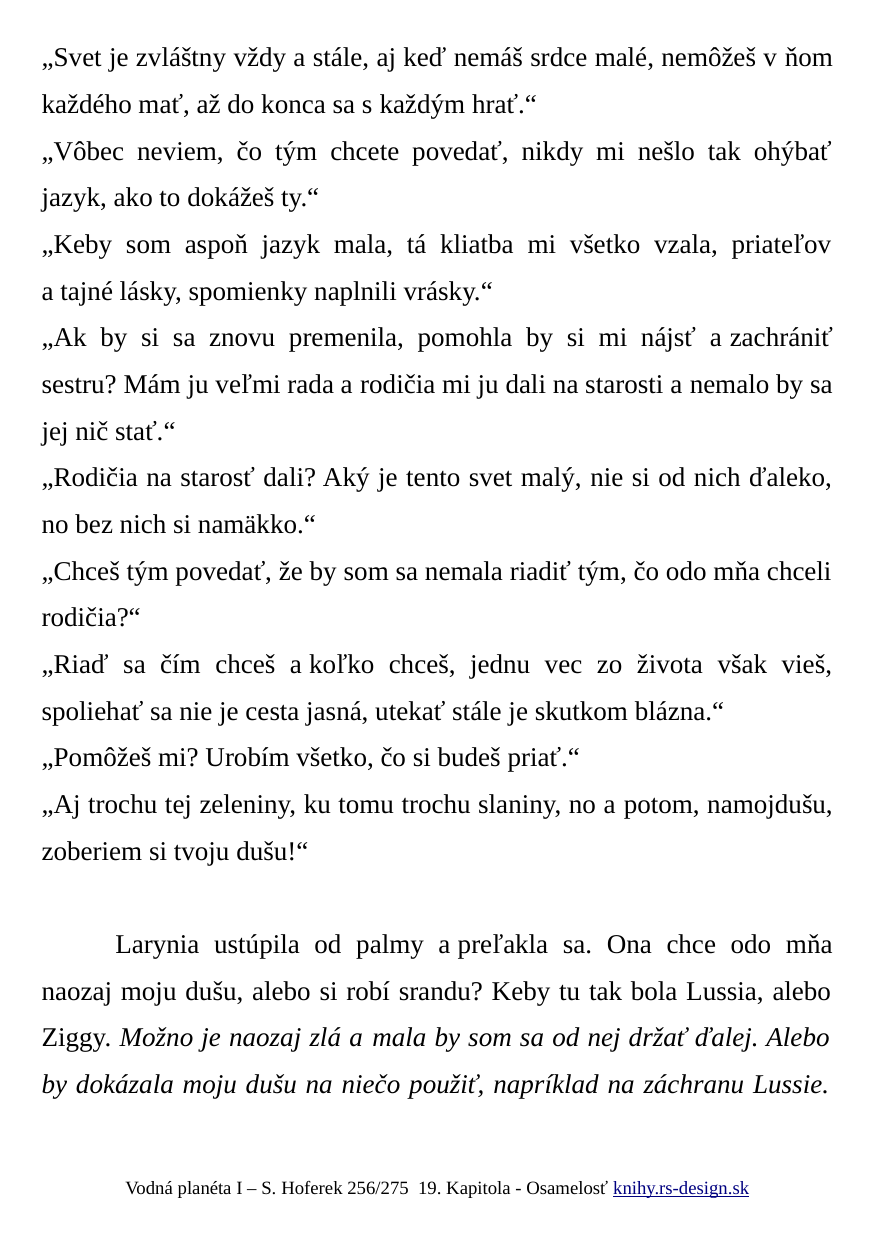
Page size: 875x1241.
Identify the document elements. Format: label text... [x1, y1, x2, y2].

text „Aj trochu tej zeleniny, ku tomu trochu slaniny, no a potom, namojdušu, zoberiem si tvoju dušu!“ [41, 788, 833, 866]
text „Ak by si sa znovu premenila, pomohla by si mi nájsť a zachrániť sestru? Mám ju veľmi rada a rodičia mi ju dali na starosti a nemalo by sa jej nič stať.“ [41, 321, 833, 446]
text Larynia ustúpila od palmy a preľakla sa. Ona chce odo mňa naozaj moju dušu, alebo si robí srandu? Keby tu tak bola Lussia, alebo Ziggy. Možno je naozaj zlá a mala by som sa od nej držať ďalej. Alebo by dokázala moju dušu na niečo použiť, napríklad na záchranu Lussie. [41, 928, 833, 1099]
text „Chceš tým povedať, že by som sa nemala riadiť tým, čo odo mňa chceli rodičia?“ [41, 555, 833, 632]
text „Riaď sa čím chceš a koľko chceš, jednu vec zo života však vieš, spoliehať sa nie je cesta jasná, utekať stále je skutkom blázna.“ [41, 648, 833, 726]
text „Rodičia na starosť dali? Aký je tento svet malý, nie si od nich ďaleko, no bez nich si namäkko.“ [41, 461, 833, 539]
text „Pomôžeš mi? Urobím všetko, čo si budeš priať.“ [41, 741, 833, 772]
text „Keby som aspoň jazyk mala, tá kliatba mi všetko vzala, priateľov a tajné lásky, spomienky naplnili vrásky.“ [41, 228, 833, 306]
text „Vôbec neviem, čo tým chcete povedať, nikdy mi nešlo tak ohýbať jazyk, ako to dokážeš ty.“ [41, 135, 833, 212]
text „Svet je zvláštny vždy a stále, aj keď nemáš srdce malé, nemôžeš v ňom každého mať, až do konca sa s každým hrať.“ [41, 41, 833, 119]
